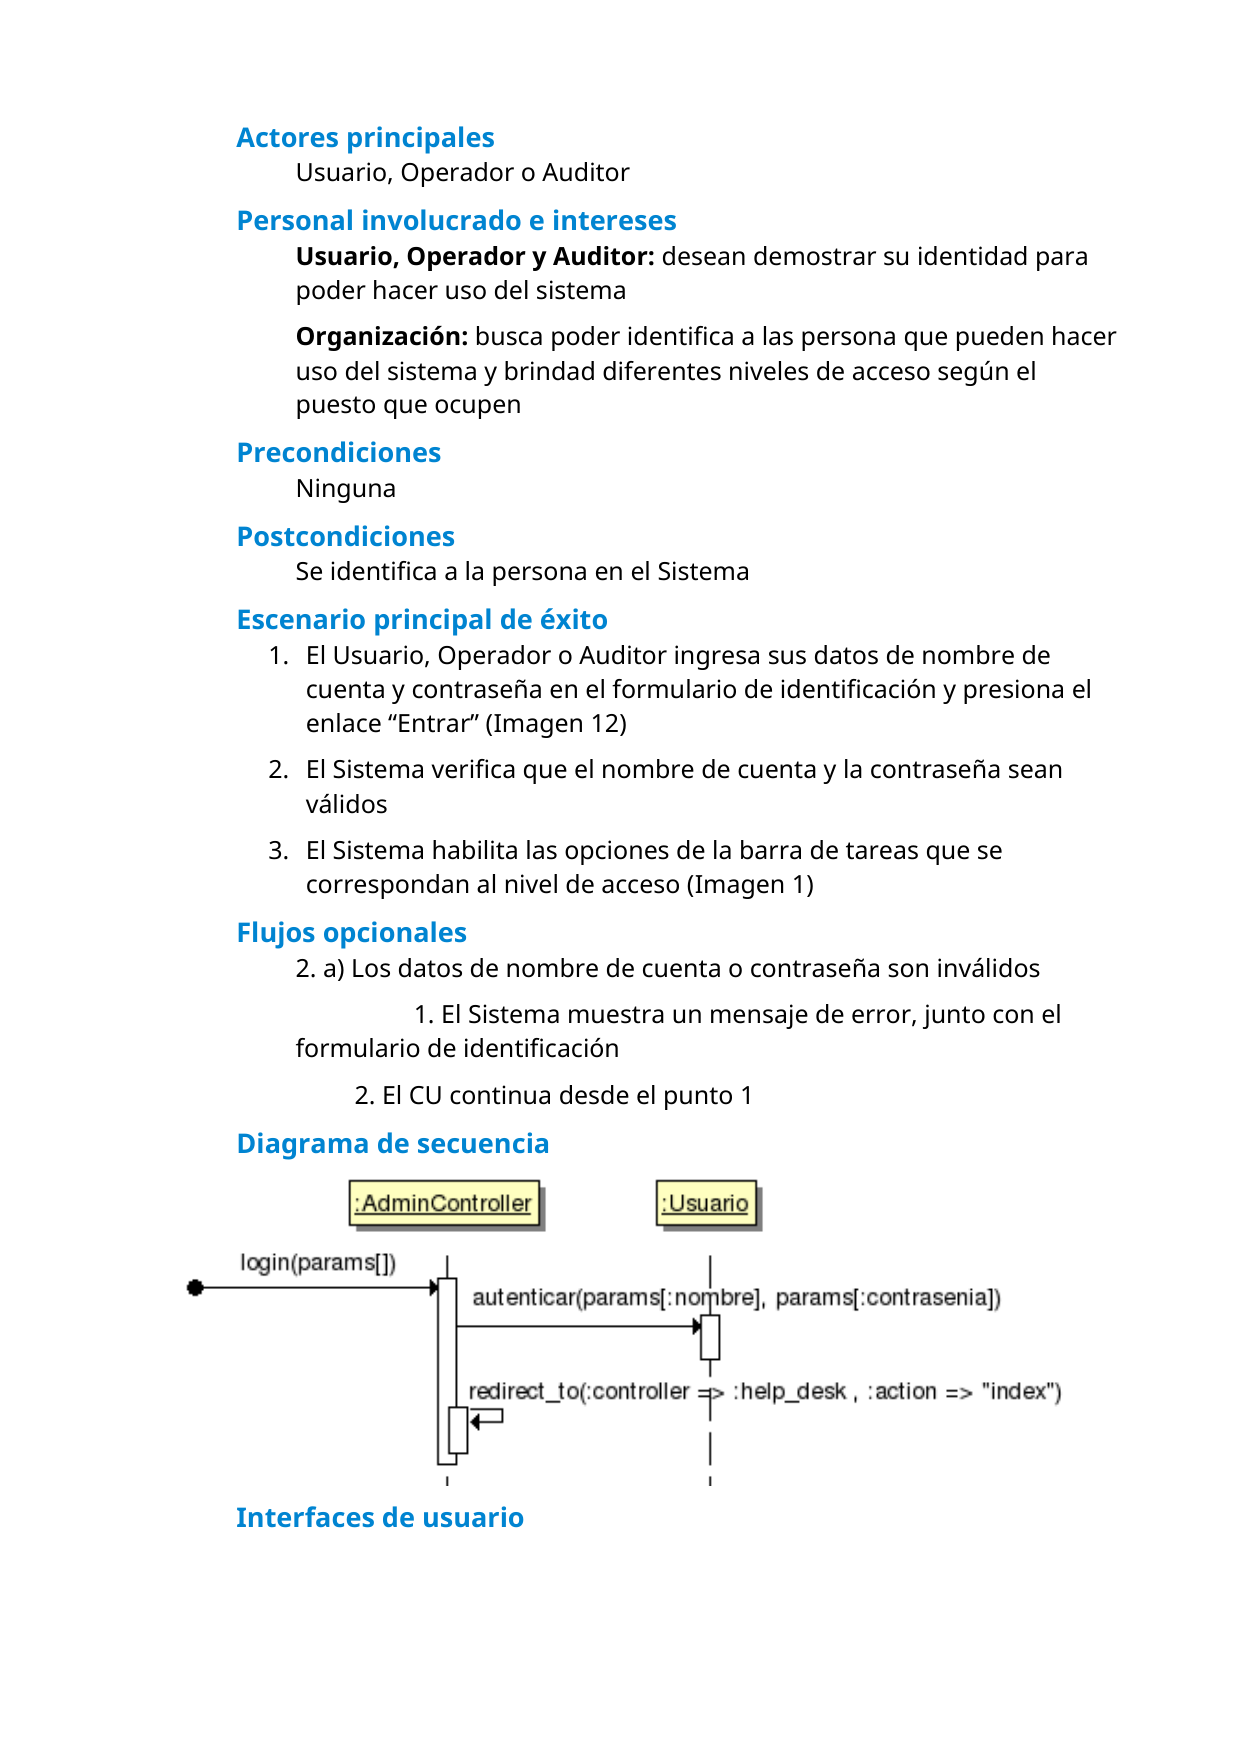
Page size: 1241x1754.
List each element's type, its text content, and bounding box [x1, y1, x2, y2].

picture [158, 1173, 1083, 1486]
subtitle Diagrama de secuencia [236, 1124, 1122, 1161]
text Organización: busca poder identifica a las persona que pueden hacer uso del sistema y brindad diferentes niveles de acceso según el puesto que ocupen [295, 319, 1122, 421]
subtitle Interfaces de usuario [236, 1498, 1122, 1535]
text 2. a) Los datos de nombre de cuenta o contraseña son inválidos [295, 950, 1122, 984]
list El Usuario, Operador o Auditor ingresa sus datos de nombre de cuenta y contraseña en el formulario de identificación y presiona el enlace “Entrar” (Imagen 12) [268, 637, 1122, 740]
subtitle Escenario principal de éxito [236, 601, 1122, 637]
text Usuario, Operador y Auditor: desean demostrar su identidad para poder hacer uso del sistema [295, 238, 1122, 307]
list El Sistema habilita las opciones de la barra de tareas que se correspondan al nivel de acceso (Imagen 1) [268, 833, 1122, 901]
subtitle Actores principales [236, 118, 1122, 155]
text 2. El CU continua desde el punto 1 [236, 1077, 1122, 1112]
text 1. El Sistema muestra un mensaje de error, junto con el formulario de identificación [295, 997, 1122, 1065]
text Usuario, Operador o Auditor [295, 155, 1122, 189]
text Se identifica a la persona en el Sistema [295, 554, 1122, 588]
subtitle Flujos opcionales [236, 913, 1122, 950]
subtitle Precondiciones [236, 434, 1122, 471]
list El Sistema verifica que el nombre de cuenta y la contraseña sean válidos [268, 752, 1122, 820]
subtitle Personal involucrado e intereses [236, 202, 1122, 238]
text Ninguna [295, 471, 1122, 505]
subtitle Postcondiciones [236, 517, 1122, 554]
